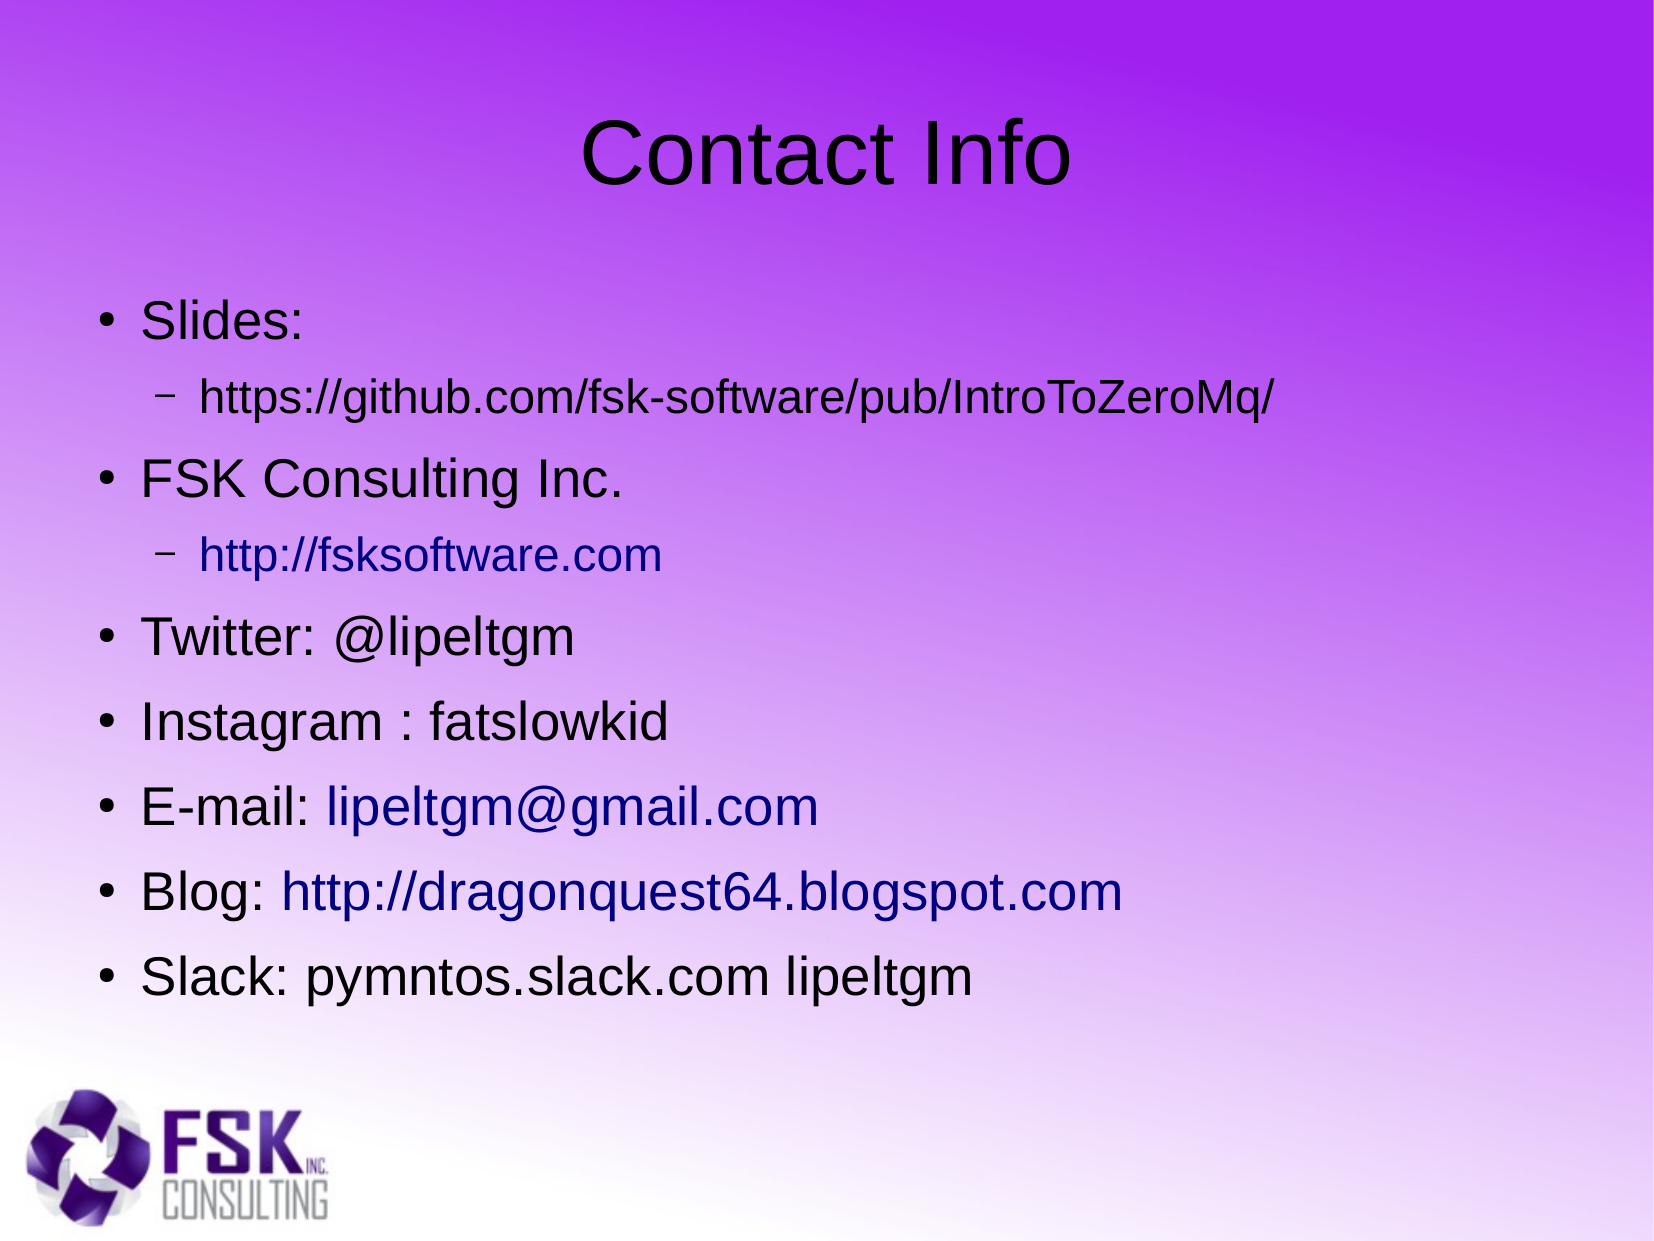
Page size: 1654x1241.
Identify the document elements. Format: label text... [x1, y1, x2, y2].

title Contact Info [82, 49, 1571, 257]
list Slides: https://github.com/fsk-software/pub/IntroToZeroMq/ FSK Consulting Inc. http://fsksoftware.com Twitter: @lipeltgm Instagram : fatslowkid E-mail: lipeltgm@gmail.com Blog: http://dragonquest64.blogspot.com Slack: pymntos.slack.com lipeltgm [82, 290, 1571, 1010]
picture [0, 0, 1654, 1241]
